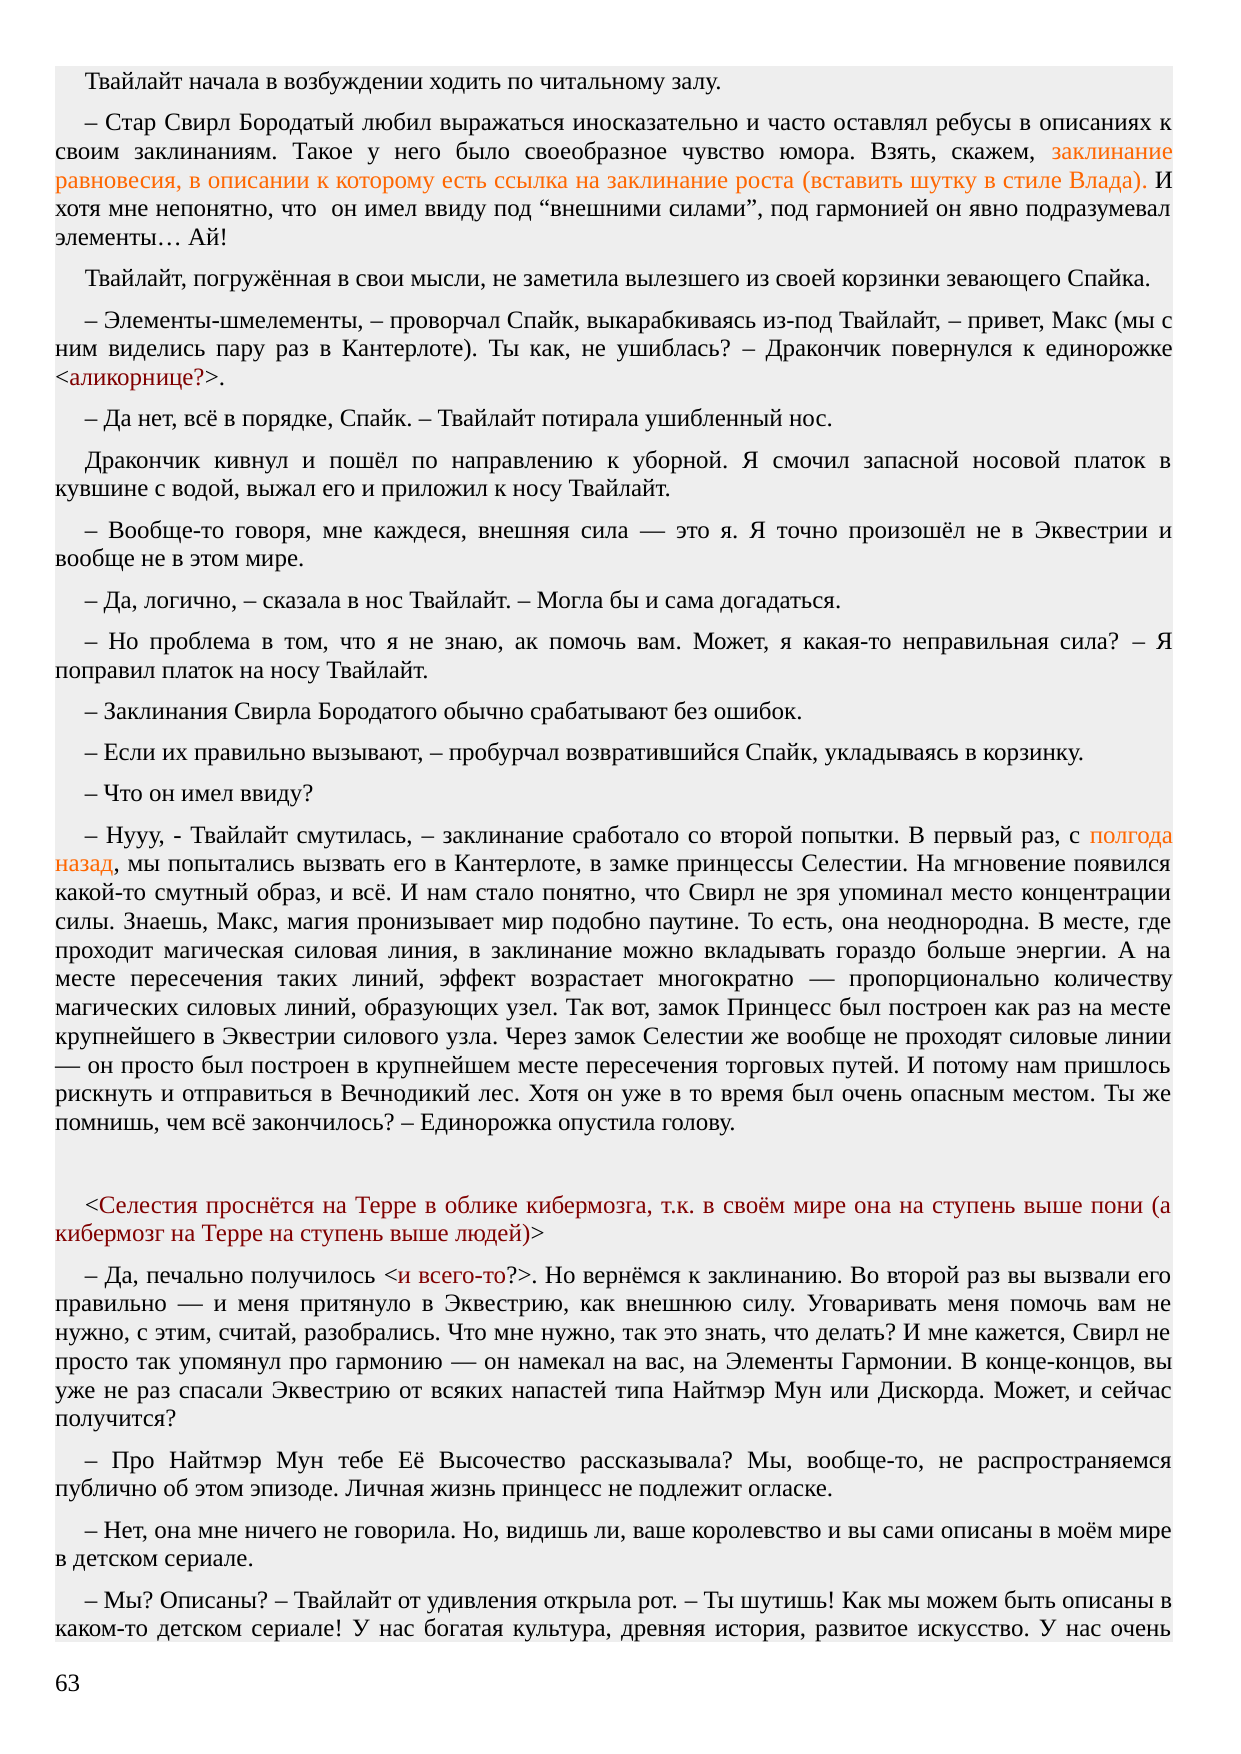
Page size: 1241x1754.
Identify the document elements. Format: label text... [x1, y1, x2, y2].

text – Элементы-шмелементы, – проворчал Спайк, выкарабкиваясь из-под Твайлайт, – привет, Макс (мы с ним виделись пару раз в Кантерлоте). Ты как, не ушиблась? – Дракончик повернулся к единорожке <аликорнице?>. [55, 305, 1173, 391]
text – Да нет, всё в порядке, Спайк. – Твайлайт потирала ушибленный нос. [55, 403, 1173, 432]
text Твайлайт начала в возбуждении ходить по читальному залу. [55, 66, 1173, 95]
text – Но проблема в том, что я не знаю, ак помочь вам. Может, я какая-то неправильная сила? – Я поправил платок на носу Твайлайт. [55, 626, 1173, 683]
text <Селестия проснётся на Терре в облике кибермозга, т.к. в своём мире она на ступень выше пони (а кибермозг на Терре на ступень выше людей)> [55, 1190, 1173, 1247]
text Твайлайт, погружённая в свои мысли, не заметила вылезшего из своей корзинки зевающего Спайка. [55, 263, 1173, 292]
text – Вообще-то говоря, мне каждеся, внешняя сила — это я. Я точно произошёл не в Эквестрии и вообще не в этом мире. [55, 515, 1173, 572]
text – Заклинания Свирла Бородатого обычно срабатывают без ошибок. [55, 696, 1173, 725]
text – Нет, она мне ничего не говорила. Но, видишь ли, ваше королевство и вы сами описаны в моём мире в детском сериале. [55, 1515, 1173, 1572]
text – Что он имел ввиду? [55, 778, 1173, 807]
text Дракончик кивнул и пошёл по направлению к уборной. Я смочил запасной носовой платок в кувшине с водой, выжал его и приложил к носу Твайлайт. [55, 445, 1173, 502]
text – Да, печально получилось <и всего-то?>. Но вернёмся к заклинанию. Во второй раз вы вызвали его правильно — и меня притянуло в Эквестрию, как внешнюю силу. Уговаривать меня помочь вам не нужно, с этим, считай, разобрались. Что мне нужно, так это знать, что делать? И мне кажется, Свирл не просто так упомянул про гармонию — он намекал на вас, на Элементы Гармонии. В конце-концов, вы уже не раз спасали Эквестрию от всяких напастей типа Найтмэр Мун или Дискорда. Может, и сейчас получится? [55, 1260, 1173, 1432]
text – Про Найтмэр Мун тебе Её Высочество рассказывала? Мы, вообще-то, не распространяемся публично об этом эпизоде. Личная жизнь принцесс не подлежит огласке. [55, 1445, 1173, 1502]
text – Если их правильно вызывают, – пробурчал возвратившийся Спайк, укладываясь в корзинку. [55, 737, 1173, 766]
text – Да, логично, – сказала в нос Твайлайт. – Могла бы и сама догадаться. [55, 585, 1173, 613]
text – Мы? Описаны? – Твайлайт от удивления открыла рот. – Ты шутишь! Как мы можем быть описаны в каком-то детском сериале! У нас богатая культура, древняя история, развитое искусство. У нас очень [55, 1585, 1173, 1642]
text – Нууу, - Твайлайт смутилась, – заклинание сработало со второй попытки. В первый раз, с полгода назад, мы попытались вызвать его в Кантерлоте, в замке принцессы Селестии. На мгновение появился какой-то смутный образ, и всё. И нам стало понятно, что Свирл не зря упоминал место концентрации силы. Знаешь, Макс, магия пронизывает мир подобно паутине. То есть, она неоднородна. В месте, где проходит магическая силовая линия, в заклинание можно вкладывать гораздо больше энергии. А на месте пересечения таких линий, эффект возрастает многократно — пропорционально количеству магических силовых линий, образующих узел. Так вот, замок Принцесс был построен как раз на месте крупнейшего в Эквестрии силового узла. Через замок Селестии же вообще не проходят силовые линии — он просто был построен в крупнейшем месте пересечения торговых путей. И потому нам пришлось рискнуть и отправиться в Вечнодикий лес. Хотя он уже в то время был очень опасным местом. Ты же помнишь, чем всё закончилось? – Единорожка опустила голову. [55, 820, 1173, 1136]
text – Стар Свирл Бородатый любил выражаться иносказательно и часто оставлял ребусы в описаниях к своим заклинаниям. Такое у него было своеобразное чувство юмора. Взять, скажем, заклинание равновесия, в описании к которому есть ссылка на заклинание роста (вставить шутку в стиле Влада). И хотя мне непонятно, что он имел ввиду под “внешними силами”, под гармонией он явно подразумевал элементы… Ай! [55, 107, 1173, 251]
